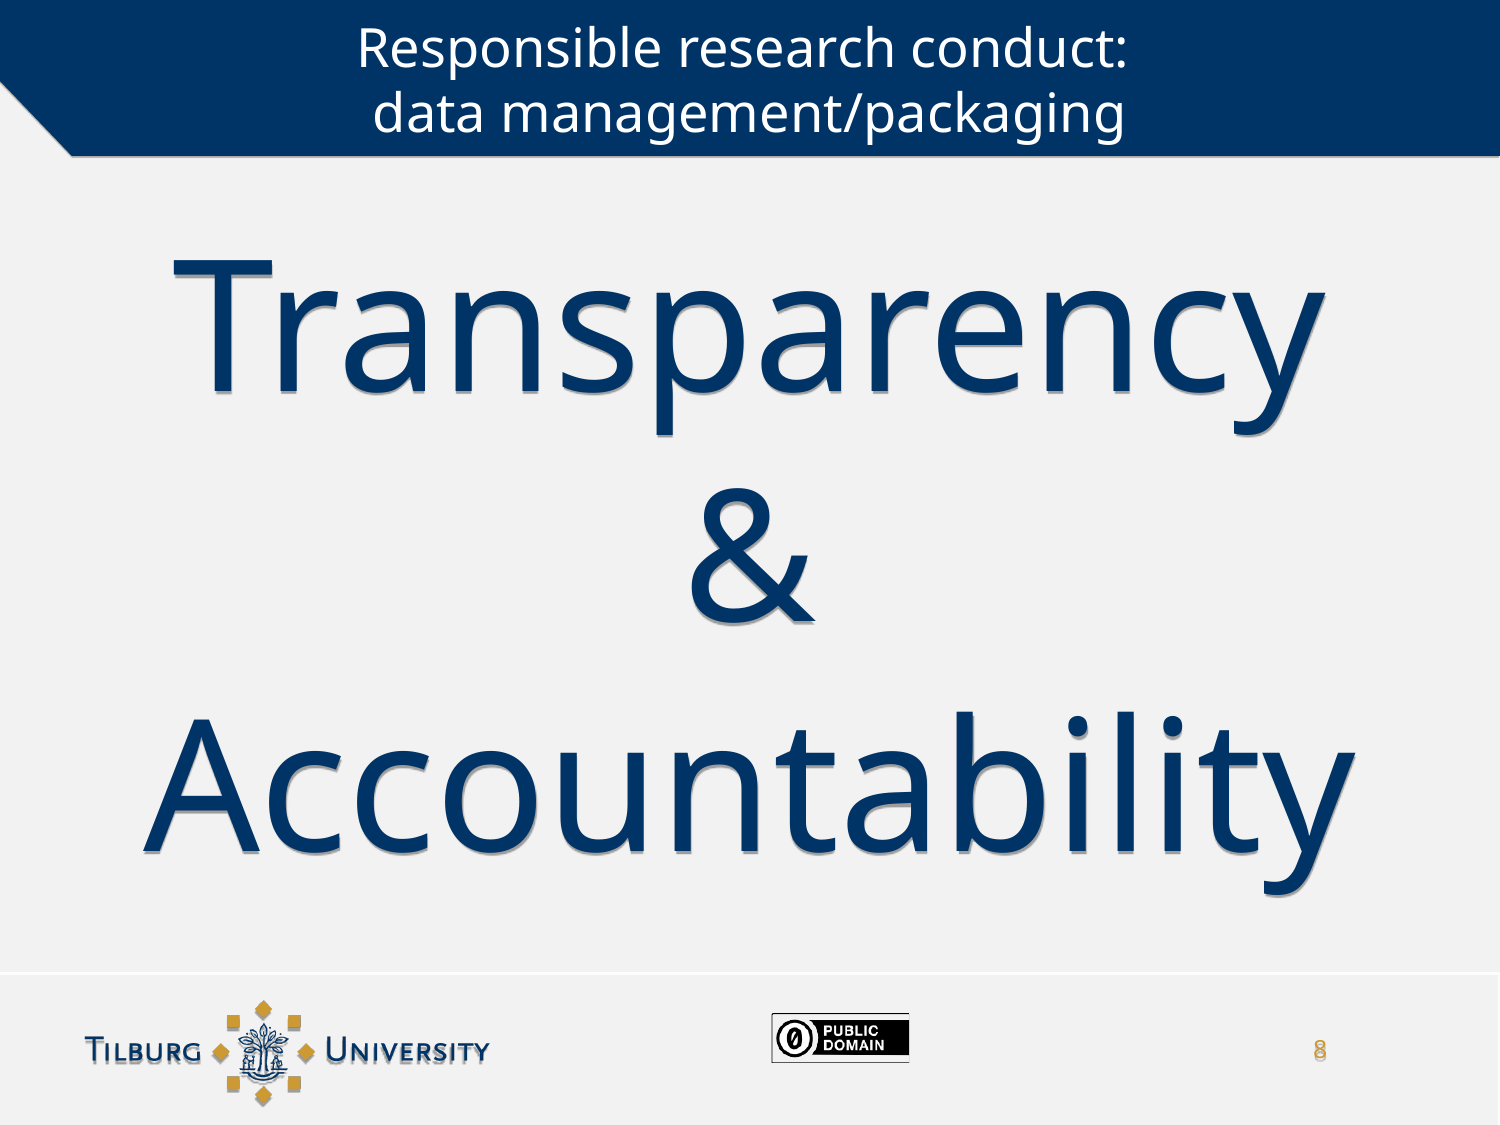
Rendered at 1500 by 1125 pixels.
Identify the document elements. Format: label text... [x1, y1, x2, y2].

title Responsible research conduct: data management/packaging [75, 0, 1426, 156]
text_box [772, 1014, 909, 1062]
text_box [1298, 1026, 1426, 1087]
text_box Transparency & Accountability [75, 200, 1426, 430]
